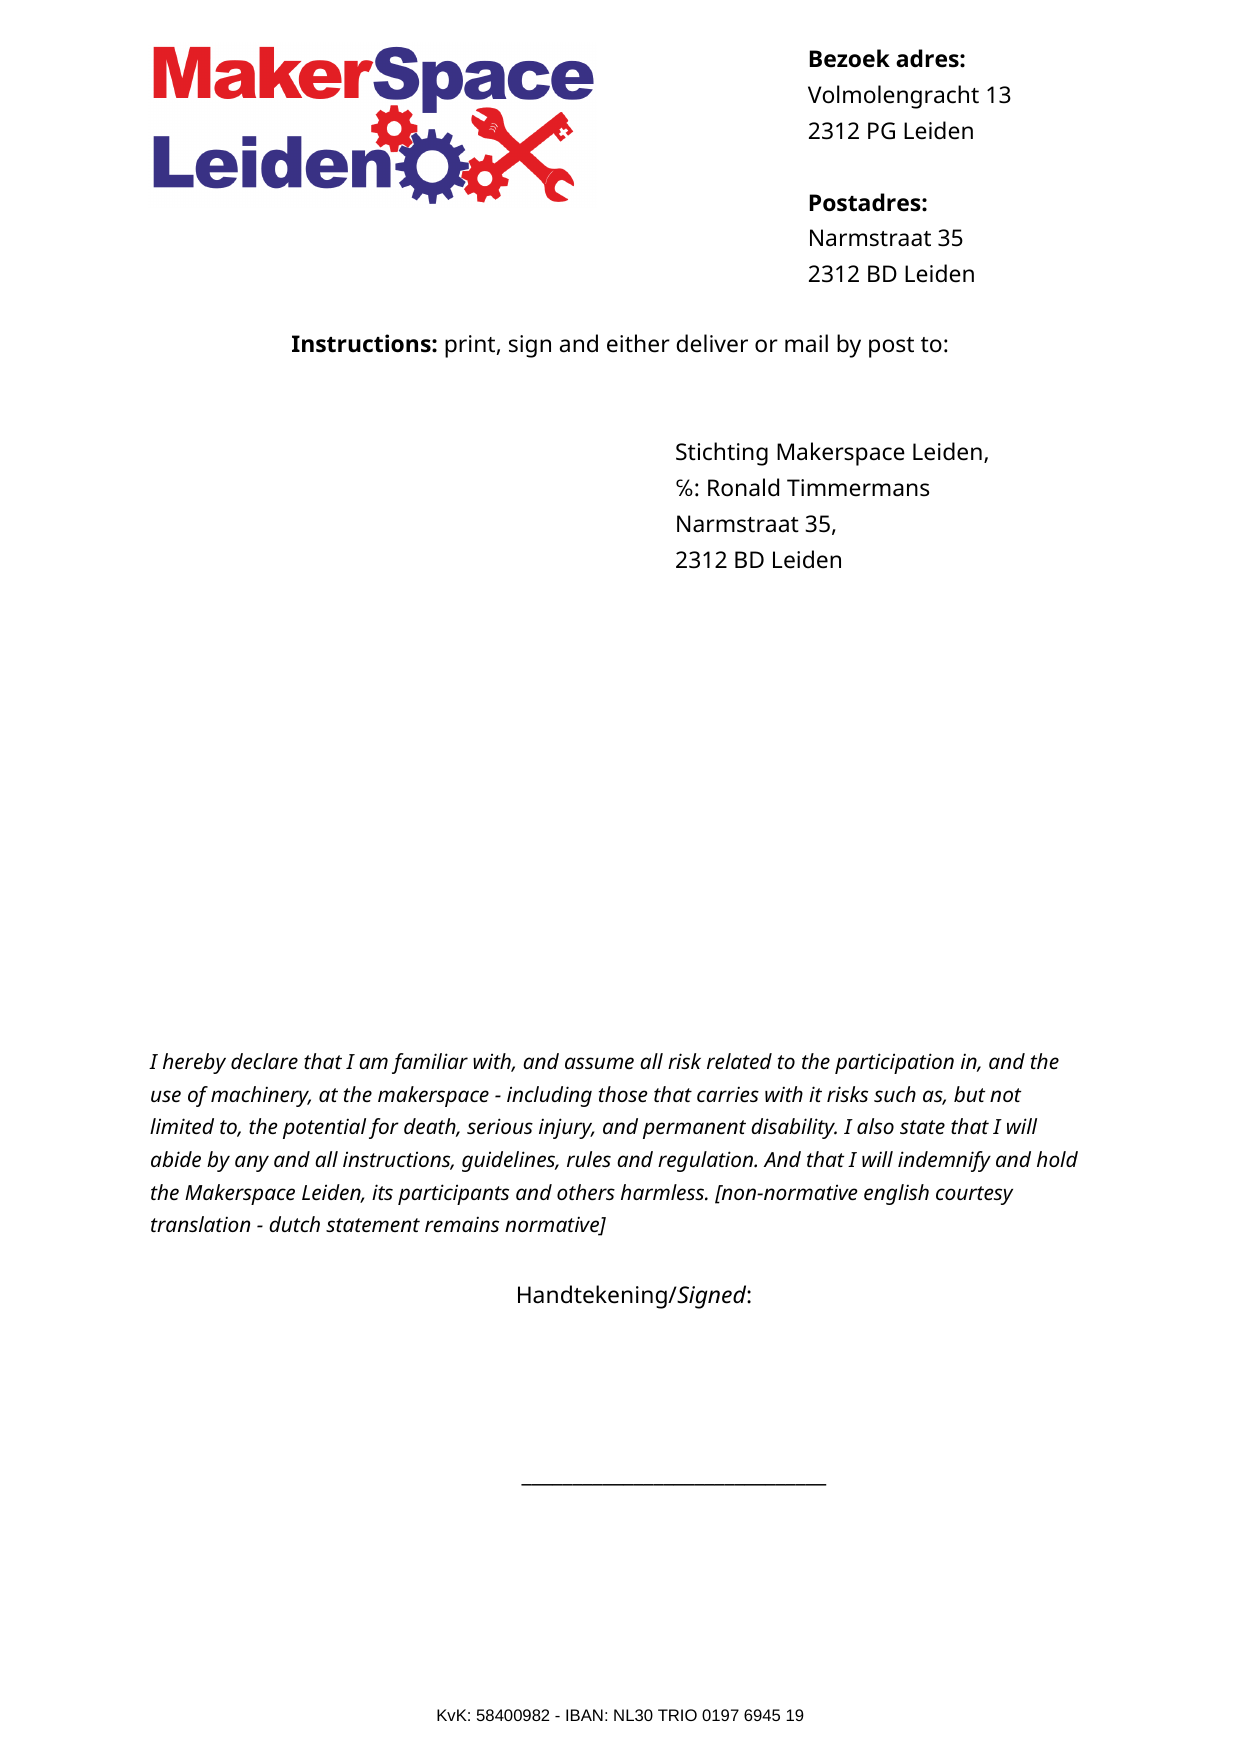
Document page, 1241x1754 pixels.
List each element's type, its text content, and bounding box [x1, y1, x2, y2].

text Handtekening/Signed: [516, 1279, 1090, 1310]
text Stichting Makerspace Leiden, [675, 400, 1090, 467]
text Narmstraat 35, [675, 508, 1090, 539]
text I hereby declare that I am familiar with, and assume all risk related to the participation in, and the use of machinery, at the makerspace - including those that carries with it risks such as, but not limited to, the potential for death, serious injury, and permanent disability. I also state that I will abide by any and all instructions, guidelines, rules and regulation. And that I will indemnify and hold the Makerspace Leiden, its participants and others harmless. [non-normative english courtesy translation - dutch statement remains normative] [150, 1047, 1090, 1239]
text 2312 BD Leiden [150, 544, 1090, 575]
picture [148, 42, 598, 208]
text Instructions: print, sign and either deliver or mail by post to: [150, 328, 1090, 360]
text ______________________________ [516, 1458, 1090, 1490]
text ℅: Ronald Timmermans [675, 472, 1090, 503]
